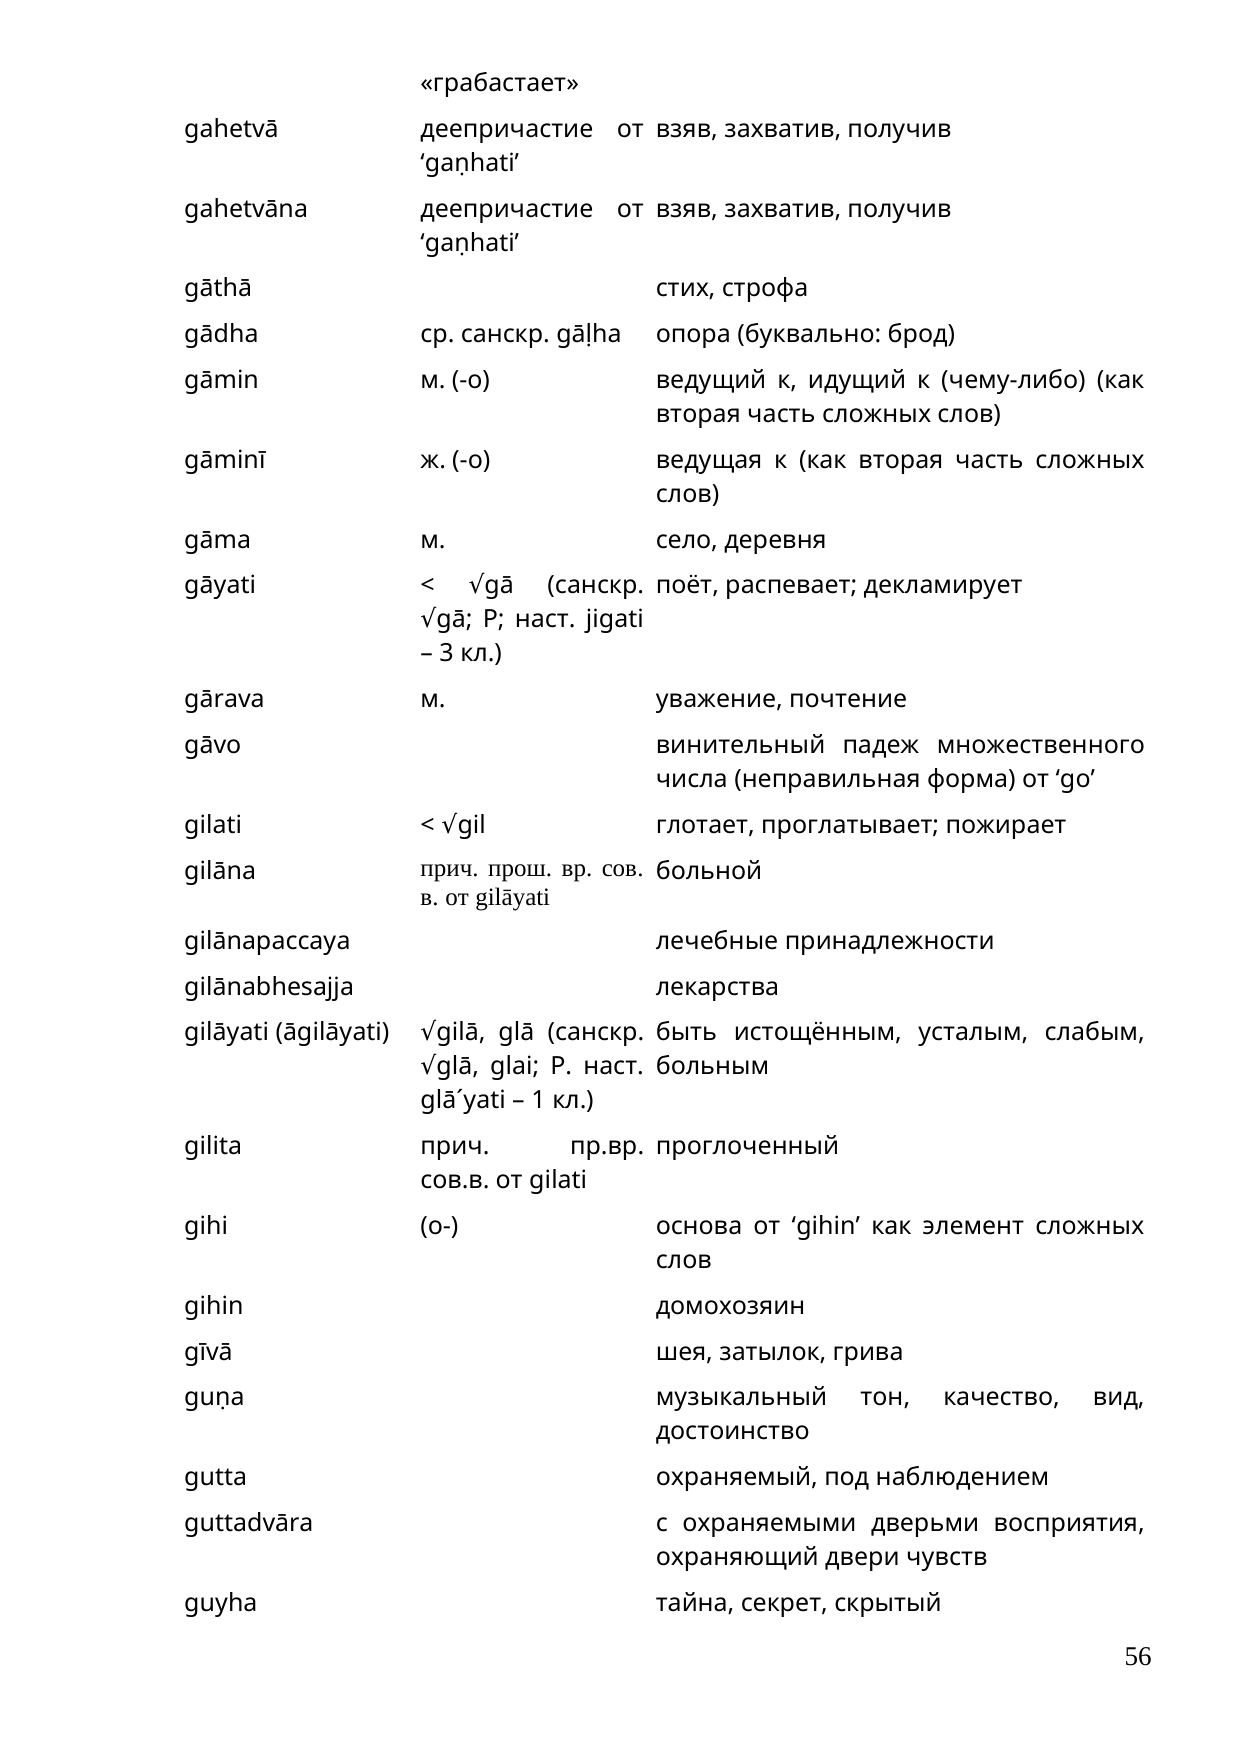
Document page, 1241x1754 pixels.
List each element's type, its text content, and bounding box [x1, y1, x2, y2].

table_cell домохозяин [650, 1282, 1151, 1328]
table_cell gāminī [178, 436, 414, 516]
table_cell м. (-о) [414, 356, 650, 436]
table_cell уважение, почтение [650, 675, 1151, 721]
table_cell [414, 1499, 650, 1579]
table_cell [414, 1282, 650, 1328]
table_cell с охраняемыми дверьми восприятия, охраняющий двери чувств [650, 1499, 1151, 1579]
table_cell винительный падеж множественного числа (неправильная форма) от ‘go’ [650, 721, 1151, 801]
table_cell больной [650, 847, 1151, 917]
table_cell < √gā (санскр. √gā; P; наст. jigati – 3 кл.) [414, 562, 650, 675]
table_cell [178, 59, 414, 105]
table_cell gilāyati (āgilāyati) [178, 1009, 414, 1122]
table_cell ведущая к (как вторая часть сложных слов) [650, 436, 1151, 516]
table_cell gāthā [178, 265, 414, 310]
table_cell взяв, захватив, получив [650, 105, 1151, 185]
table_cell [414, 1453, 650, 1499]
table_cell стих, строфа [650, 265, 1151, 310]
table_cell [650, 59, 1151, 105]
table_cell < √gil [414, 801, 650, 847]
table_cell взяв, захватив, получив [650, 185, 1151, 264]
table_cell [414, 963, 650, 1008]
table_cell gāyati [178, 562, 414, 675]
table_cell gārava [178, 675, 414, 721]
table_cell деепричастие от ‘gaṇhati’ [414, 105, 650, 185]
table_cell шея, затылок, грива [650, 1328, 1151, 1373]
table_cell guttadvāra [178, 1499, 414, 1579]
table_cell gahetvā [178, 105, 414, 185]
table_cell м. [414, 675, 650, 721]
table_cell gādha [178, 310, 414, 356]
table_cell м. [414, 516, 650, 562]
table_cell [414, 1579, 650, 1625]
table_cell [414, 1374, 650, 1453]
table_cell прич. пр.вр. сов.в. от gilati [414, 1122, 650, 1202]
table_cell проглоченный [650, 1122, 1151, 1202]
table_cell [414, 721, 650, 801]
table_cell ср. санскр. gāḷha [414, 310, 650, 356]
table_cell gutta [178, 1453, 414, 1499]
table_cell (o-) [414, 1202, 650, 1282]
table_cell село, деревня [650, 516, 1151, 562]
table_cell gahetvāna [178, 185, 414, 264]
table_cell лекарства [650, 963, 1151, 1008]
table_cell лечебные принадлежности [650, 917, 1151, 963]
table_cell gāvo [178, 721, 414, 801]
table_cell музыкальный тон, качество, вид, достоинство [650, 1374, 1151, 1453]
table_cell guṇa [178, 1374, 414, 1453]
table_cell √gilā, glā (санскр. √glā, glai; P. наст. glā´yati – 1 кл.) [414, 1009, 650, 1122]
table_cell gihi [178, 1202, 414, 1282]
table_cell guyha [178, 1579, 414, 1625]
table_cell тайна, секрет, скрытый [650, 1579, 1151, 1625]
table_cell [414, 1328, 650, 1373]
table_cell основа от ‘gihin’ как элемент сложных слов [650, 1202, 1151, 1282]
table_cell gilāna [178, 847, 414, 917]
table_cell «грабастает» [414, 59, 650, 105]
table_cell опора (буквально: брод) [650, 310, 1151, 356]
table_cell gilati [178, 801, 414, 847]
table_cell деепричастие от ‘gaṇhati’ [414, 185, 650, 264]
table_cell ж. (-о) [414, 436, 650, 516]
table_cell [414, 917, 650, 963]
table_cell быть истощённым, усталым, слабым, больным [650, 1009, 1151, 1122]
table_cell охраняемый, под наблюдением [650, 1453, 1151, 1499]
table_cell [414, 265, 650, 310]
table_cell gāma [178, 516, 414, 562]
table_cell gilānabhesajja [178, 963, 414, 1008]
table_cell gihin [178, 1282, 414, 1328]
table_cell gilānapaccaya [178, 917, 414, 963]
table_cell поёт, распевает; декламирует [650, 562, 1151, 675]
table_cell глотает, проглатывает; пожирает [650, 801, 1151, 847]
table_cell прич. прош. вр. сов. в. от gilāyati [414, 847, 650, 917]
table_cell gīvā [178, 1328, 414, 1373]
table_cell gāmin [178, 356, 414, 436]
table_cell gilita [178, 1122, 414, 1202]
table_cell ведущий к, идущий к (чему-либо) (как вторая часть сложных слов) [650, 356, 1151, 436]
